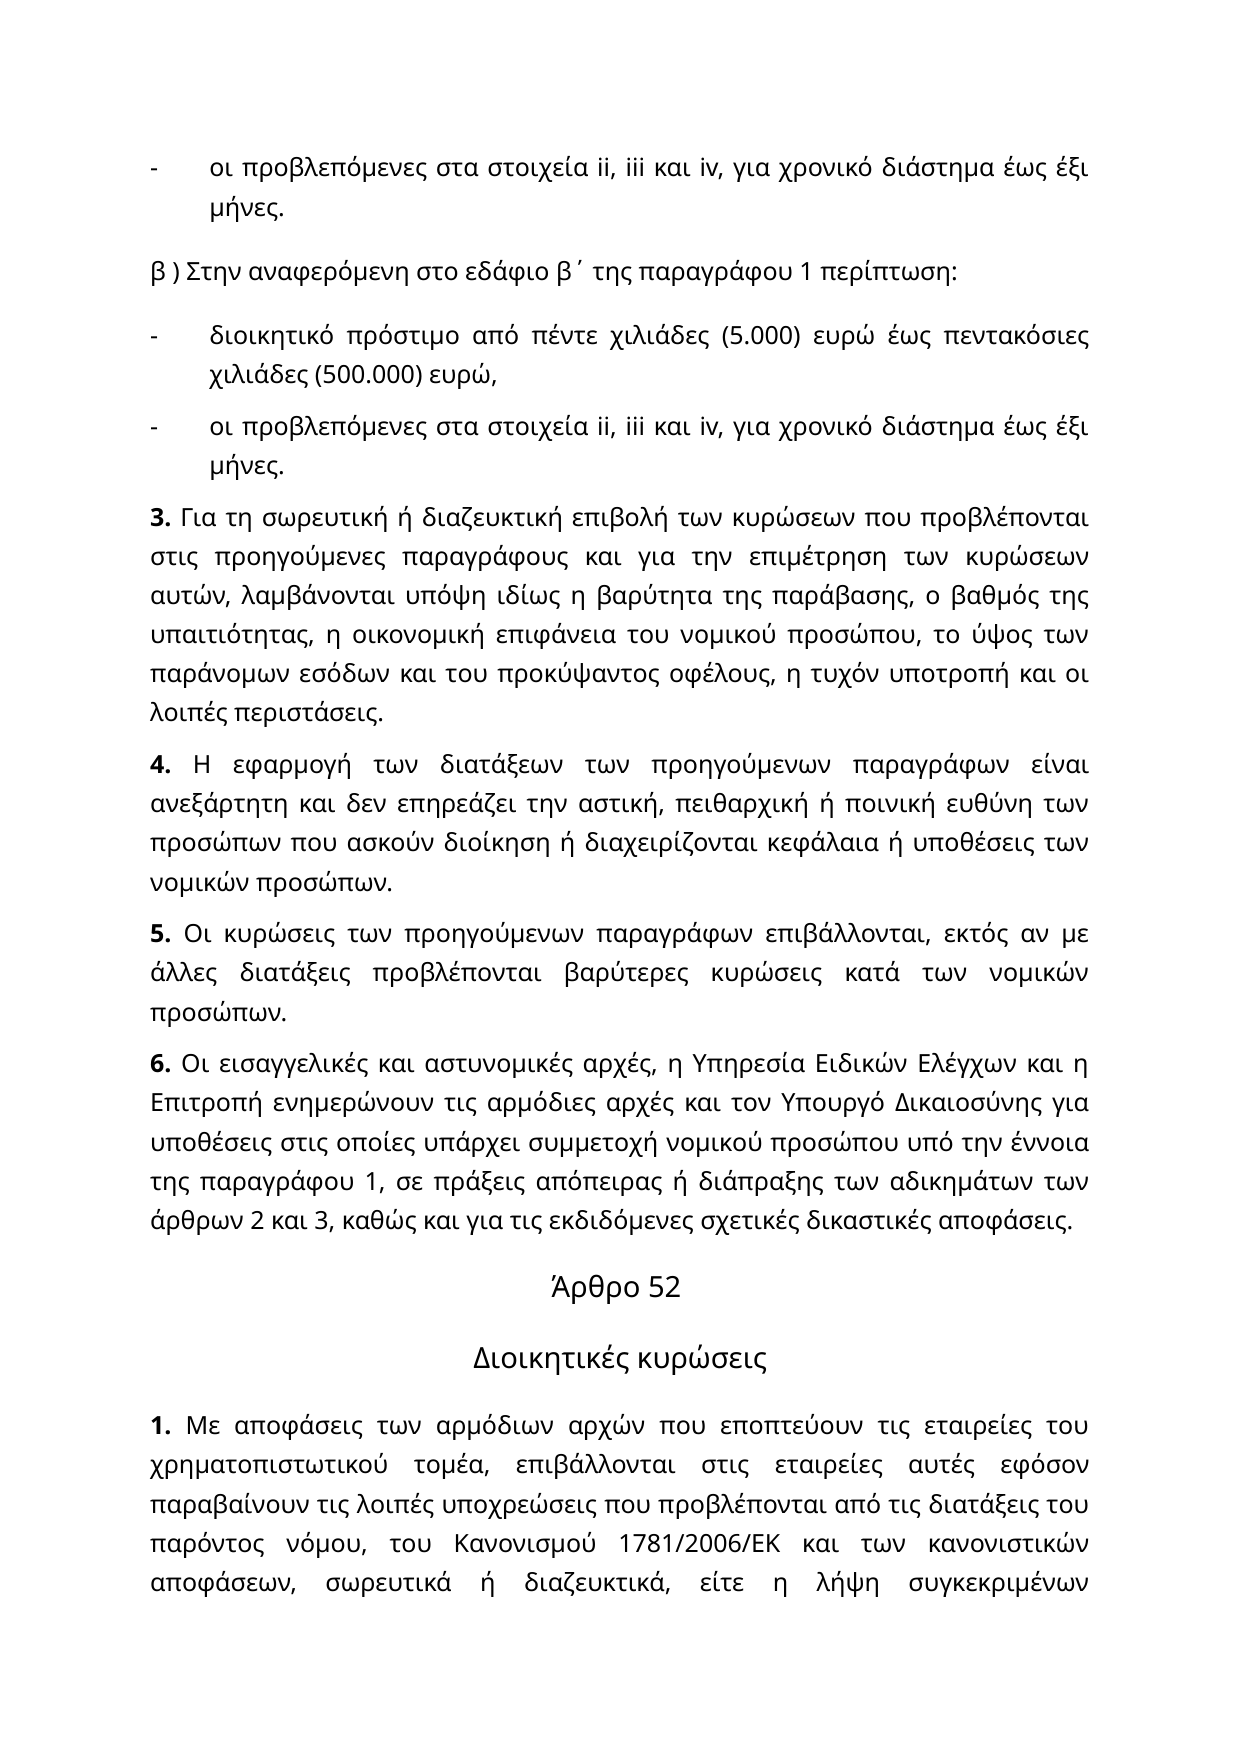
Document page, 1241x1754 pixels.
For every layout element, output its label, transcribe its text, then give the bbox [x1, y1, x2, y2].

text 6. Οι εισαγγελικές και αστυνομικές αρχές, η Υπηρεσία Ειδικών Ελέγχων και η Επιτροπή ενημερώνουν τις αρμόδιες αρχές και τον Υπουργό Δικαιοσύνης για υποθέσεις στις οποίες υπάρχει συμμετοχή νομικού προσώπου υπό την έννοια της παραγράφου 1, σε πράξεις απόπειρας ή διάπραξης των αδικημάτων των άρθρων 2 και 3, καθώς και για τις εκδιδόμενες σχετικές δικαστικές αποφάσεις. [150, 1046, 1090, 1237]
text 1. Με αποφάσεις των αρμόδιων αρχών που εποπτεύουν τις εταιρείες του χρηματοπιστωτικού τομέα, επιβάλλονται στις εταιρείες αυτές εφόσον παραβαίνουν τις λοιπές υποχρεώσεις που προβλέπονται από τις διατάξεις του παρόντος νόμου, του Κανονισμού 1781/2006/ΕΚ και των κανονιστικών αποφάσεων, σωρευτικά ή διαζευκτικά, είτε η λήψη συγκεκριμένων [150, 1408, 1090, 1599]
list - οι προβλεπόμενες στα στοιχεία ii, iii και iv, για χρονικό διάστημα έως έξι μήνες. [150, 408, 1090, 482]
subtitle Άρθρο 52 [150, 1267, 1090, 1306]
subtitle Διοικητικές κυρώσεις [150, 1337, 1090, 1377]
text β ) Στην αναφερόμενη στο εδάφιο β΄ της παραγράφου 1 περίπτωση: [150, 253, 1090, 287]
list - οι προβλεπόμενες στα στοιχεία ii, iii και iv, για χρονικό διάστημα έως έξι μήνες. [150, 150, 1090, 223]
text 3. Για τη σωρευτική ή διαζευκτική επιβολή των κυρώσεων που προβλέπονται στις προηγούμενες παραγράφους και για την επιμέτρηση των κυρώσεων αυτών, λαμβάνονται υπόψη ιδίως η βαρύτητα της παράβασης, ο βαθμός της υπαιτιότητας, η οικονομική επιφάνεια του νομικού προσώπου, το ύψος των παράνομων εσόδων και του προκύψαντος οφέλους, η τυχόν υποτροπή και οι λοιπές περιστάσεις. [150, 499, 1090, 729]
text 5. Οι κυρώσεις των προηγούμενων παραγράφων επιβάλλονται, εκτός αν με άλλες διατάξεις προβλέπονται βαρύτερες κυρώσεις κατά των νομικών προσώπων. [150, 916, 1090, 1028]
list - διοικητικό πρόστιμο από πέντε χιλιάδες (5.000) ευρώ έως πεντακόσιες χιλιάδες (500.000) ευρώ, [150, 317, 1090, 391]
text 4. Η εφαρμογή των διατάξεων των προηγούμενων παραγράφων είναι ανεξάρτητη και δεν επηρεάζει την αστική, πειθαρχική ή ποινική ευθύνη των προσώπων που ασκούν διοίκηση ή διαχειρίζονται κεφάλαια ή υποθέσεις των νομικών προσώπων. [150, 747, 1090, 898]
